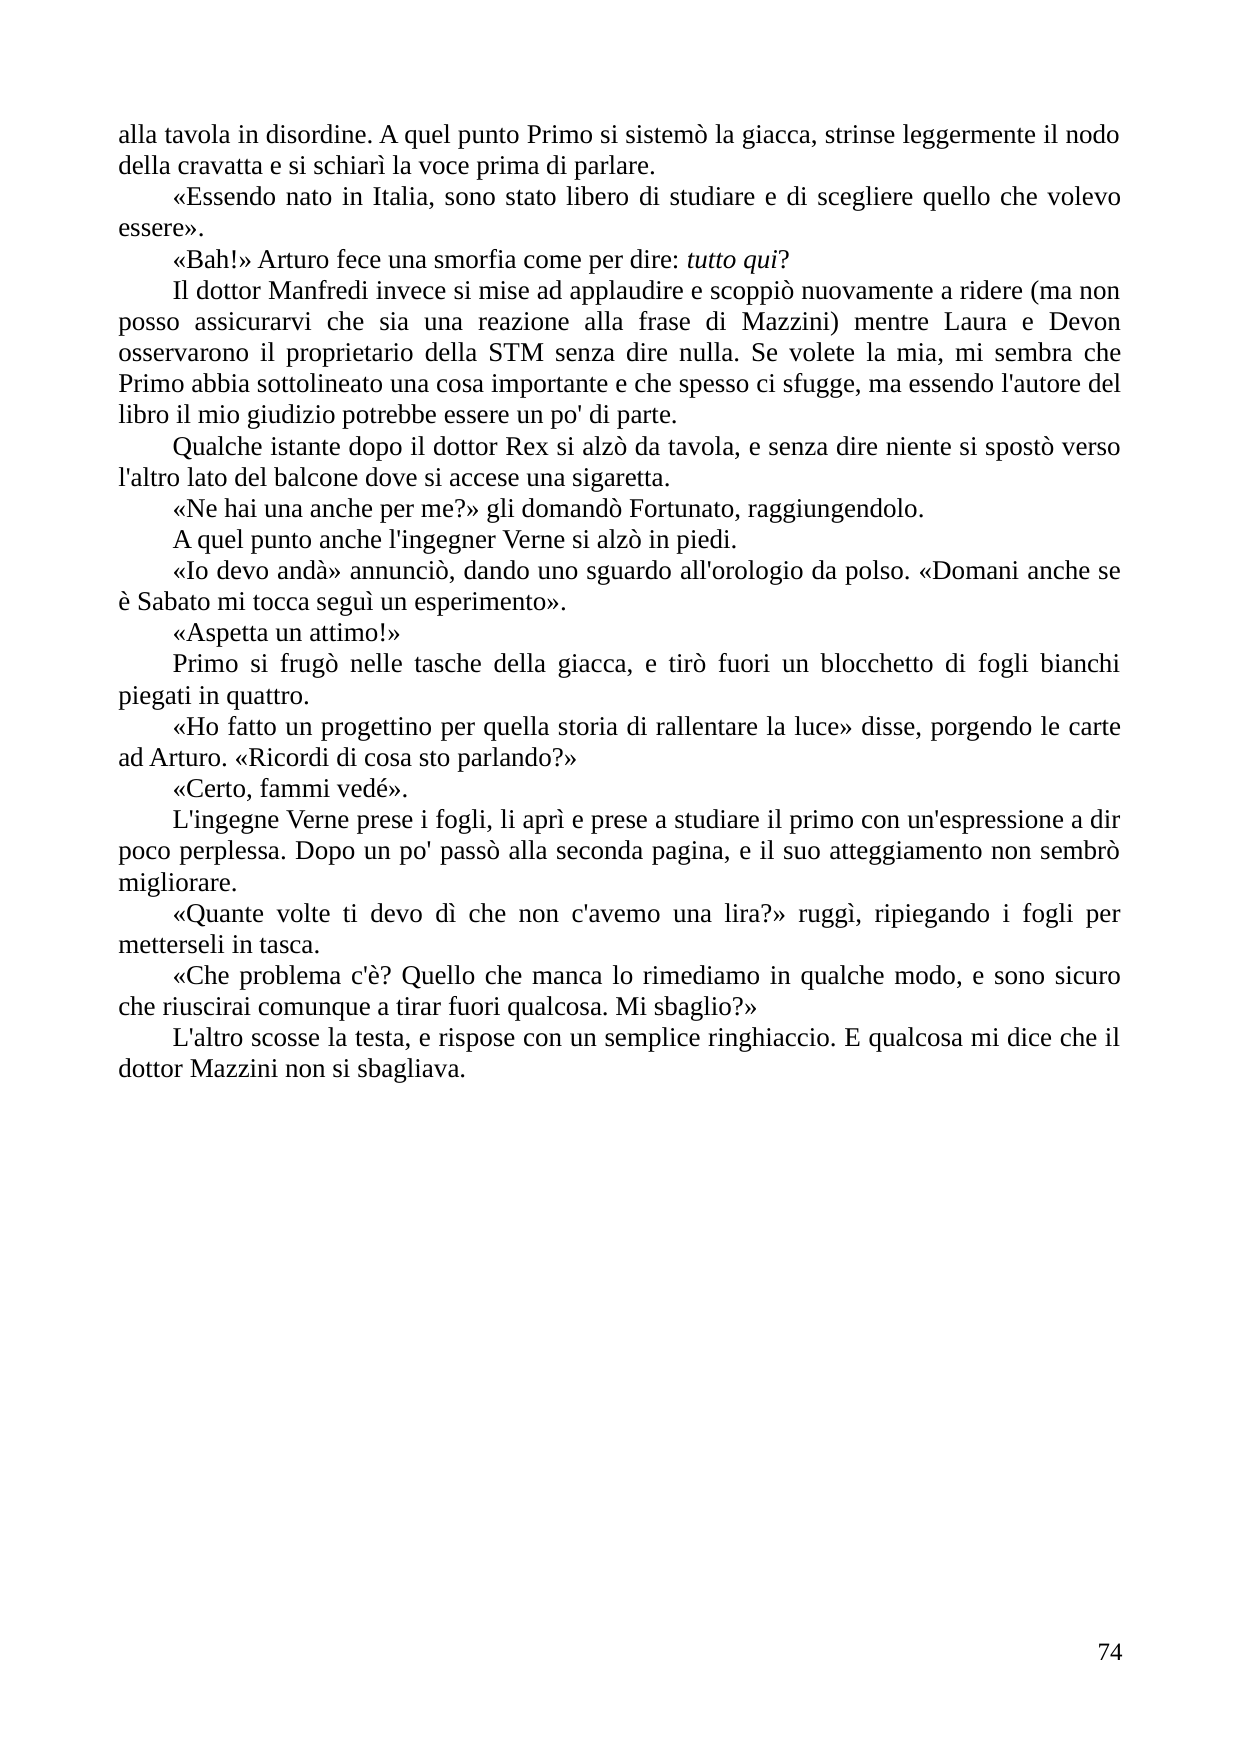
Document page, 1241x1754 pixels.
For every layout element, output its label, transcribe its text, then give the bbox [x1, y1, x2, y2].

text «Ne hai una anche per me?» gli domandò Fortunato, raggiungendolo. [118, 492, 1122, 523]
text L'altro scosse la testa, e rispose con un semplice ringhiaccio. E qualcosa mi dice che il dottor Mazzini non si sbagliava. [118, 1021, 1122, 1084]
text Primo si frugò nelle tasche della giacca, e tirò fuori un blocchetto di fogli bianchi piegati in quattro. [118, 648, 1122, 710]
text Il dottor Manfredi invece si mise ad applaudire e scoppiò nuovamente a ridere (ma non posso assicurarvi che sia una reazione alla frase di Mazzini) mentre Laura e Devon osservarono il proprietario della STM senza dire nulla. Se volete la mia, mi sembra che Primo abbia sottolineato una cosa importante e che spesso ci sfugge, ma essendo l'autore del libro il mio giudizio potrebbe essere un po' di parte. [118, 274, 1122, 429]
text L'ingegne Verne prese i fogli, li aprì e prese a studiare il primo con un'espressione a dir poco perplessa. Dopo un po' passò alla seconda pagina, e il suo atteggiamento non sembrò migliorare. [118, 803, 1122, 897]
text A quel punto anche l'ingegner Verne si alzò in piedi. [118, 523, 1122, 554]
text alla tavola in disordine. A quel punto Primo si sistemò la giacca, strinse leggermente il nodo della cravatta e si schiarì la voce prima di parlare. [118, 118, 1122, 180]
text «Essendo nato in Italia, sono stato libero di studiare e di scegliere quello che volevo essere». [118, 180, 1122, 243]
text «Quante volte ti devo dì che non c'avemo una lira?» ruggì, ripiegando i fogli per metterseli in tasca. [118, 897, 1122, 959]
text «Certo, fammi vedé». [118, 772, 1122, 803]
text «Che problema c'è? Quello che manca lo rimediamo in qualche modo, e sono sicuro che riuscirai comunque a tirar fuori qualcosa. Mi sbaglio?» [118, 959, 1122, 1021]
text «Io devo andà» annunciò, dando uno sguardo all'orologio da polso. «Domani anche se è Sabato mi tocca seguì un esperimento». [118, 554, 1122, 616]
text «Ho fatto un progettino per quella storia di rallentare la luce» disse, porgendo le carte ad Arturo. «Ricordi di cosa sto parlando?» [118, 710, 1122, 772]
text «Aspetta un attimo!» [118, 616, 1122, 648]
text «Bah!» Arturo fece una smorfia come per dire: tutto qui? [118, 243, 1122, 274]
text Qualche istante dopo il dottor Rex si alzò da tavola, e senza dire niente si spostò verso l'altro lato del balcone dove si accese una sigaretta. [118, 429, 1122, 492]
